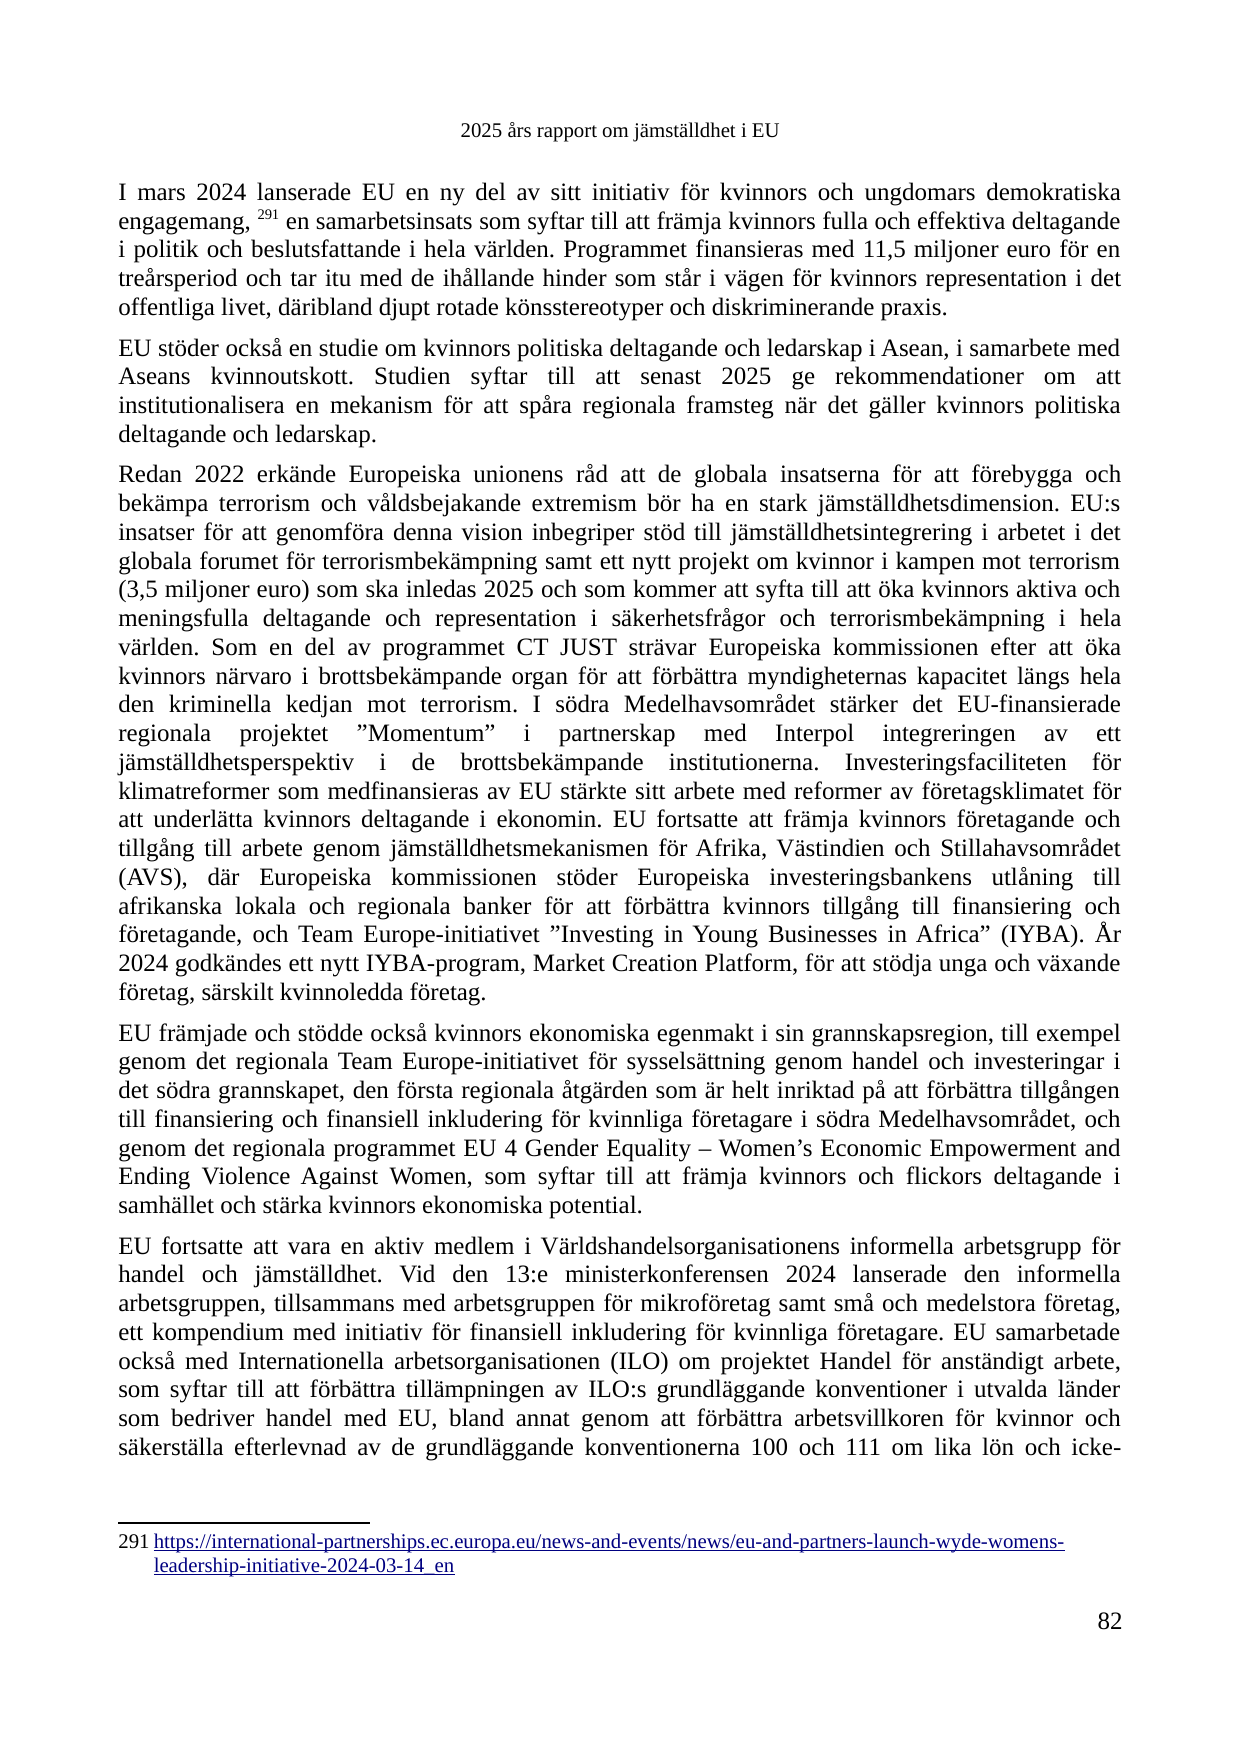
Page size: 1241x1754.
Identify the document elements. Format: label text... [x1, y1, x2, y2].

text EU fortsatte att vara en aktiv medlem i Världshandelsorganisationens informella arbetsgrupp för handel och jämställdhet. Vid den 13:e ministerkonferensen 2024 lanserade den informella arbetsgruppen, tillsammans med arbetsgruppen för mikroföretag samt små och medelstora företag, ett kompendium med initiativ för finansiell inkludering för kvinnliga företagare. EU samarbetade också med Internationella arbetsorganisationen (ILO) om projektet Handel för anständigt arbete, som syftar till att förbättra tillämpningen av ILO:s grundläggande konventioner i utvalda länder som bedriver handel med EU, bland annat genom att förbättra arbetsvillkoren för kvinnor och säkerställa efterlevnad av de grundläggande konventionerna 100 och 111 om lika lön och icke- [118, 1231, 1122, 1461]
text EU främjade och stödde också kvinnors ekonomiska egenmakt i sin grannskapsregion, till exempel genom det regionala Team Europe-initiativet för sysselsättning genom handel och investeringar i det södra grannskapet, den första regionala åtgärden som är helt inriktad på att förbättra tillgången till finansiering och finansiell inkludering för kvinnliga företagare i södra Medelhavsområdet, och genom det regionala programmet EU 4 Gender Equality – Women’s Economic Empowerment and Ending Violence Against Women, som syftar till att främja kvinnors och flickors deltagande i samhället och stärka kvinnors ekonomiska potential. [118, 1018, 1122, 1219]
text Redan 2022 erkände Europeiska unionens råd att de globala insatserna för att förebygga och bekämpa terrorism och våldsbejakande extremism bör ha en stark jämställdhetsdimension. EU:s insatser för att genomföra denna vision inbegriper stöd till jämställdhetsintegrering i arbetet i det globala forumet för terrorismbekämpning samt ett nytt projekt om kvinnor i kampen mot terrorism (3,5 miljoner euro) som ska inledas 2025 och som kommer att syfta till att öka kvinnors aktiva och meningsfulla deltagande och representation i säkerhetsfrågor och terrorismbekämpning i hela världen. Som en del av programmet CT JUST strävar Europeiska kommissionen efter att öka kvinnors närvaro i brottsbekämpande organ för att förbättra myndigheternas kapacitet längs hela den kriminella kedjan mot terrorism. I södra Medelhavsområdet stärker det EU-finansierade regionala projektet ”Momentum” i partnerskap med Interpol integreringen av ett jämställdhetsperspektiv i de brottsbekämpande institutionerna. Investeringsfaciliteten för klimatreformer som medfinansieras av EU stärkte sitt arbete med reformer av företagsklimatet för att underlätta kvinnors deltagande i ekonomin. EU fortsatte att främja kvinnors företagande och tillgång till arbete genom jämställdhetsmekanismen för Afrika, Västindien och Stillahavsområdet (AVS), där Europeiska kommissionen stöder Europeiska investeringsbankens utlåning till afrikanska lokala och regionala banker för att förbättra kvinnors tillgång till finansiering och företagande, och Team Europe-initiativet ”Investing in Young Businesses in Africa” (IYBA). År 2024 godkändes ett nytt IYBA-program, Market Creation Platform, för att stödja unga och växande företag, särskilt kvinnoledda företag. [118, 459, 1122, 1006]
text https://international-partnerships.ec.europa.eu/news-and-events/news/eu-and-partners-launch-wyde-womens-leadership-initiative-2024-03-14_en [118, 1529, 1122, 1577]
text EU stöder också en studie om kvinnors politiska deltagande och ledarskap i Asean, i samarbete med Aseans kvinnoutskott. Studien syftar till att senast 2025 ge rekommendationer om att institutionalisera en mekanism för att spåra regionala framsteg när det gäller kvinnors politiska deltagande och ledarskap. [118, 333, 1122, 448]
text I mars 2024 lanserade EU en ny del av sitt initiativ för kvinnors och ungdomars demokratiska engagemang, en samarbetsinsats som syftar till att främja kvinnors fulla och effektiva deltagande i politik och beslutsfattande i hela världen. Programmet finansieras med 11,5 miljoner euro för en treårsperiod och tar itu med de ihållande hinder som står i vägen för kvinnors representation i det offentliga livet, däribland djupt rotade könsstereotyper och diskriminerande praxis. [118, 177, 1122, 321]
